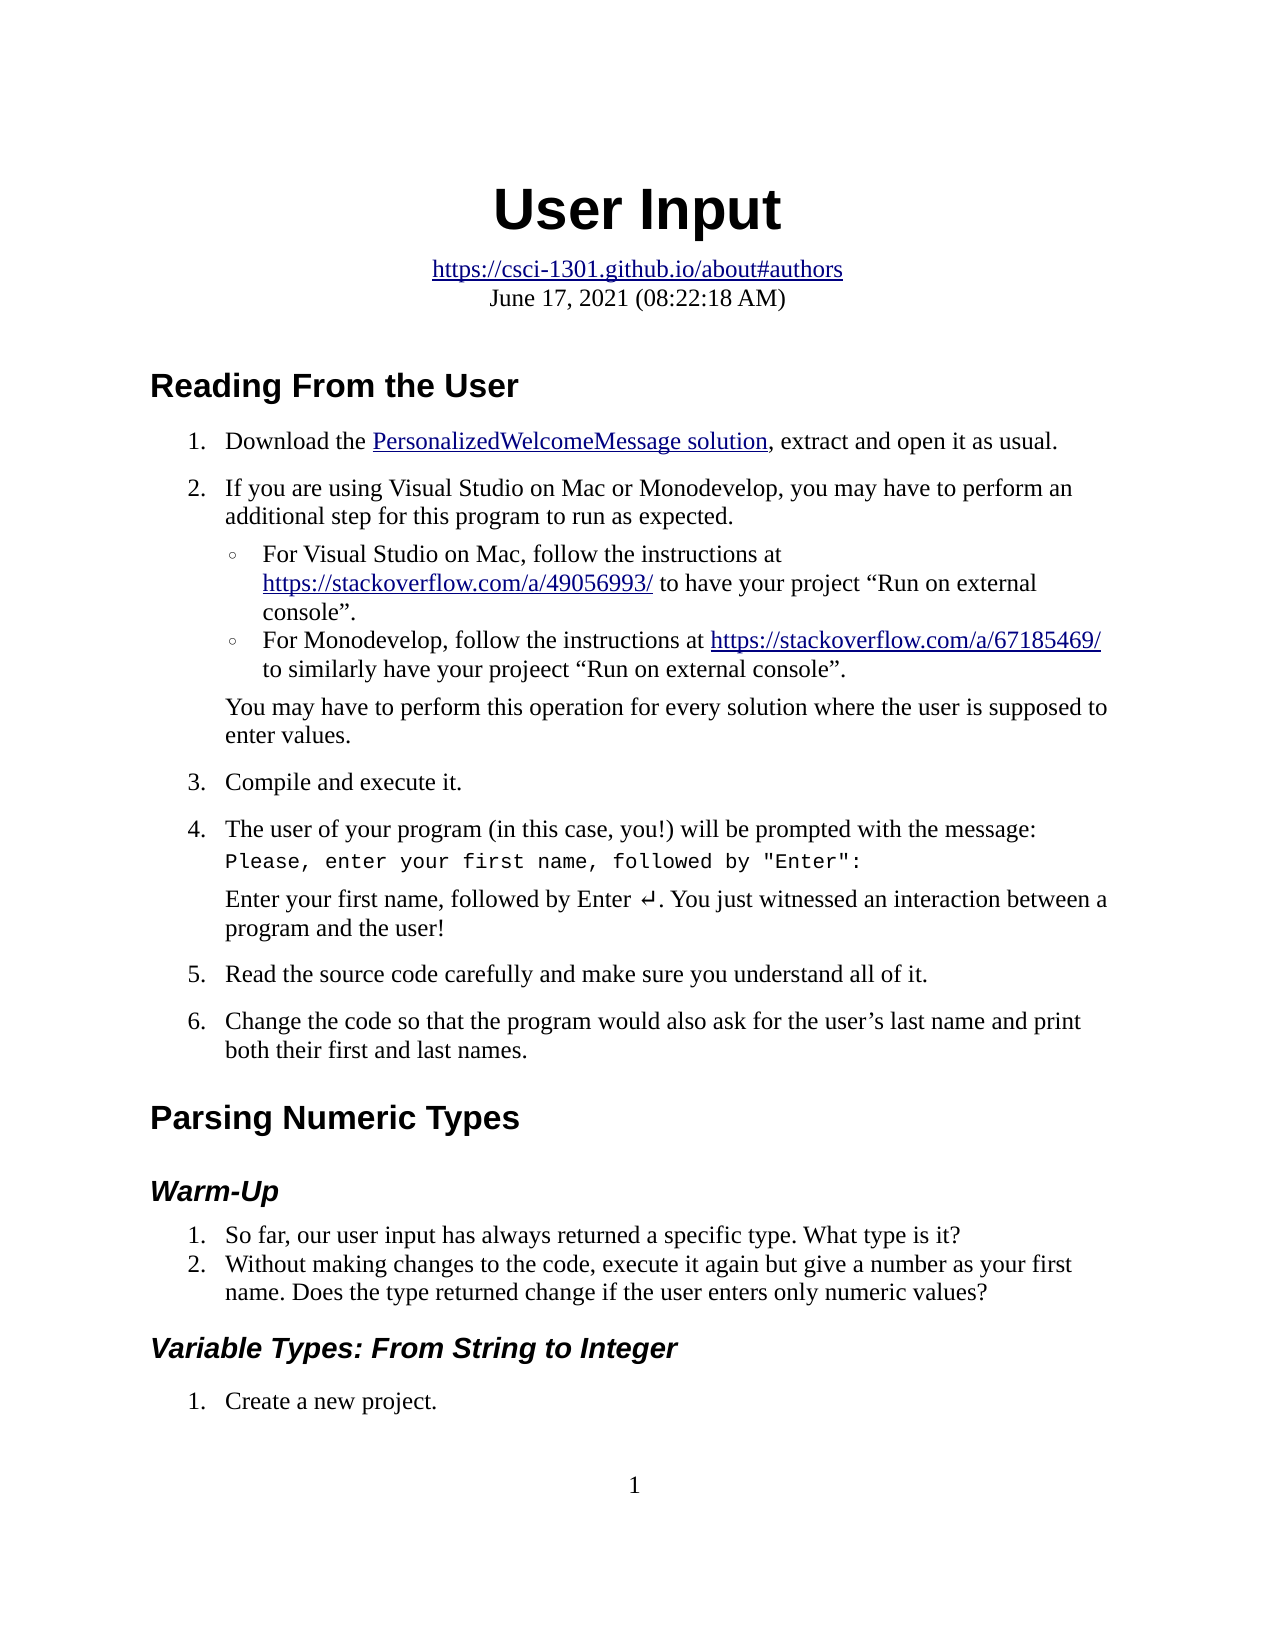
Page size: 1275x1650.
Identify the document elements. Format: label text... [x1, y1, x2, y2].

list Compile and execute it. [187, 767, 1125, 796]
list The user of your program (in this case, you!) will be prompted with the message: [187, 814, 1125, 843]
title User Input [150, 175, 1125, 242]
list You may have to perform this operation for every solution where the user is supposed to enter values. [187, 692, 1125, 749]
list Create a new project. [187, 1386, 1125, 1415]
text https://csci-1301.github.io/about#authors [150, 254, 1125, 283]
list Download the PersonalizedWelcomeMessage solution, extract and open it as usual. [187, 426, 1125, 455]
text June 17, 2021 (08:22:18 AM) [150, 283, 1125, 312]
list Read the source code carefully and make sure you understand all of it. [187, 959, 1125, 988]
list Enter your first name, followed by Enter ↵. You just witnessed an interaction between a program and the user! [187, 884, 1125, 942]
subtitle Parsing Numeric Types [150, 1098, 1125, 1136]
list Without making changes to the code, execute it again but give a number as your first name. Does the type returned change if the user enters only numeric values? [187, 1249, 1125, 1306]
list For Visual Studio on Mac, follow the instructions at https://stackoverflow.com/a/49056993/ to have your project “Run on external console”. [225, 539, 1125, 625]
subtitle Variable Types: From String to Integer [150, 1331, 1125, 1365]
subtitle Reading From the User [150, 366, 1125, 404]
list If you are using Visual Studio on Mac or Monodevelop, you may have to perform an additional step for this program to run as expected. [187, 473, 1125, 530]
subtitle Warm-Up [150, 1174, 1125, 1207]
list Change the code so that the program would also ask for the user’s last name and print both their first and last names. [187, 1006, 1125, 1064]
list So far, our user input has always returned a specific type. What type is it? [187, 1220, 1125, 1249]
list For Monodevelop, follow the instructions at https://stackoverflow.com/a/67185469/ to similarly have your projeect “Run on external console”. [225, 625, 1125, 683]
list Please, enter your first name, followed by "Enter": [187, 852, 1125, 875]
